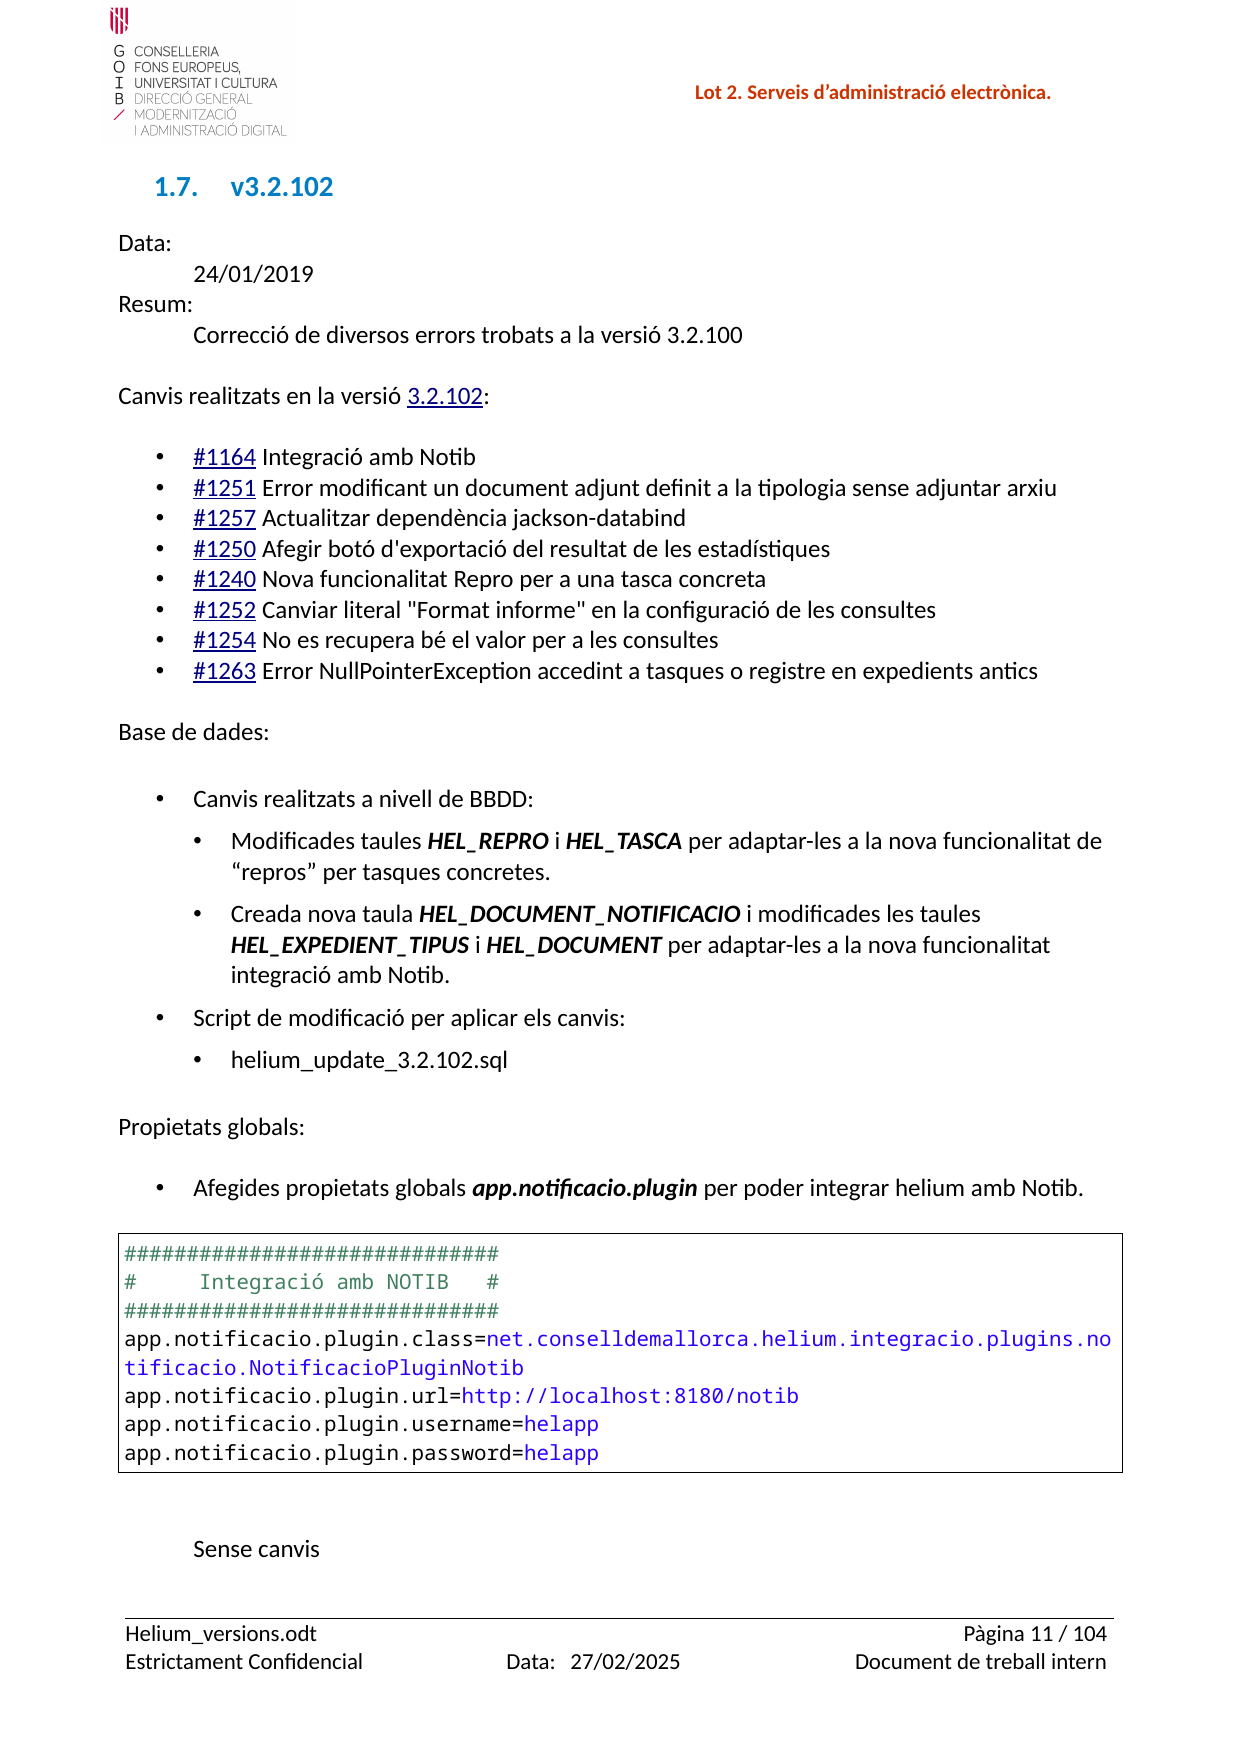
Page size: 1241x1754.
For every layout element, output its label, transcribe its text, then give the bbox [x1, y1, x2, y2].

text Sense canvis [118, 1533, 1122, 1564]
list #1164 Integració amb Notib [156, 441, 1122, 472]
list #1263 Error NullPointerException accedint a tasques o registre en expedients antics [156, 655, 1122, 685]
list #1254 No es recupera bé el valor per a les consultes [156, 624, 1122, 655]
list #1240 Nova funcionalitat Repro per a una tasca concreta [156, 563, 1122, 594]
picture [100, 0, 297, 144]
text Canvis realitzats en la versió 3.2.102: [118, 380, 1122, 411]
list Canvis realitzats a nivell de BBDD: [156, 783, 1122, 813]
text Base de dades: [118, 716, 1122, 746]
text 24/01/2019 [118, 258, 1122, 289]
list Creada nova taula HEL_DOCUMENT_NOTIFICACIO i modificades les taules HEL_EXPEDIENT_TIPUS i HEL_DOCUMENT per adaptar-les a la nova funcionalitat integració amb Notib. [193, 898, 1122, 990]
list #1251 Error modificant un document adjunt definit a la tipologia sense adjuntar arxiu [156, 472, 1122, 502]
table_header ############################## # Integració amb NOTIB # ############################## app.notificacio.plugin.class=net.conselldemallorca.helium.integracio.plugins.notificacio.NotificacioPluginNotib app.notificacio.plugin.url=http://localhost:8180/notib app.notificacio.plugin.username=helapp app.notificacio.plugin.password=helapp [119, 1234, 1122, 1472]
subtitle v3.2.102 [153, 168, 1122, 204]
text Correcció de diversos errors trobats a la versió 3.2.100 [118, 319, 1122, 350]
list helium_update_3.2.102.sql [193, 1044, 1122, 1074]
list Afegides propietats globals app.notificacio.plugin per poder integrar helium amb Notib. [156, 1172, 1122, 1203]
list #1257 Actualitzar dependència jackson-databind [156, 502, 1122, 533]
list #1252 Canviar literal "Format informe" en la configuració de les consultes [156, 594, 1122, 624]
text Data: [118, 228, 1122, 258]
text Resum: [118, 289, 1122, 319]
list Script de modificació per aplicar els canvis: [156, 1002, 1122, 1032]
list Modificades taules HEL_REPRO i HEL_TASCA per adaptar-les a la nova funcionalitat de “repros” per tasques concretes. [193, 825, 1122, 886]
list #1250 Afegir botó d'exportació del resultat de les estadístiques [156, 533, 1122, 563]
text Propietats globals: [118, 1111, 1122, 1142]
